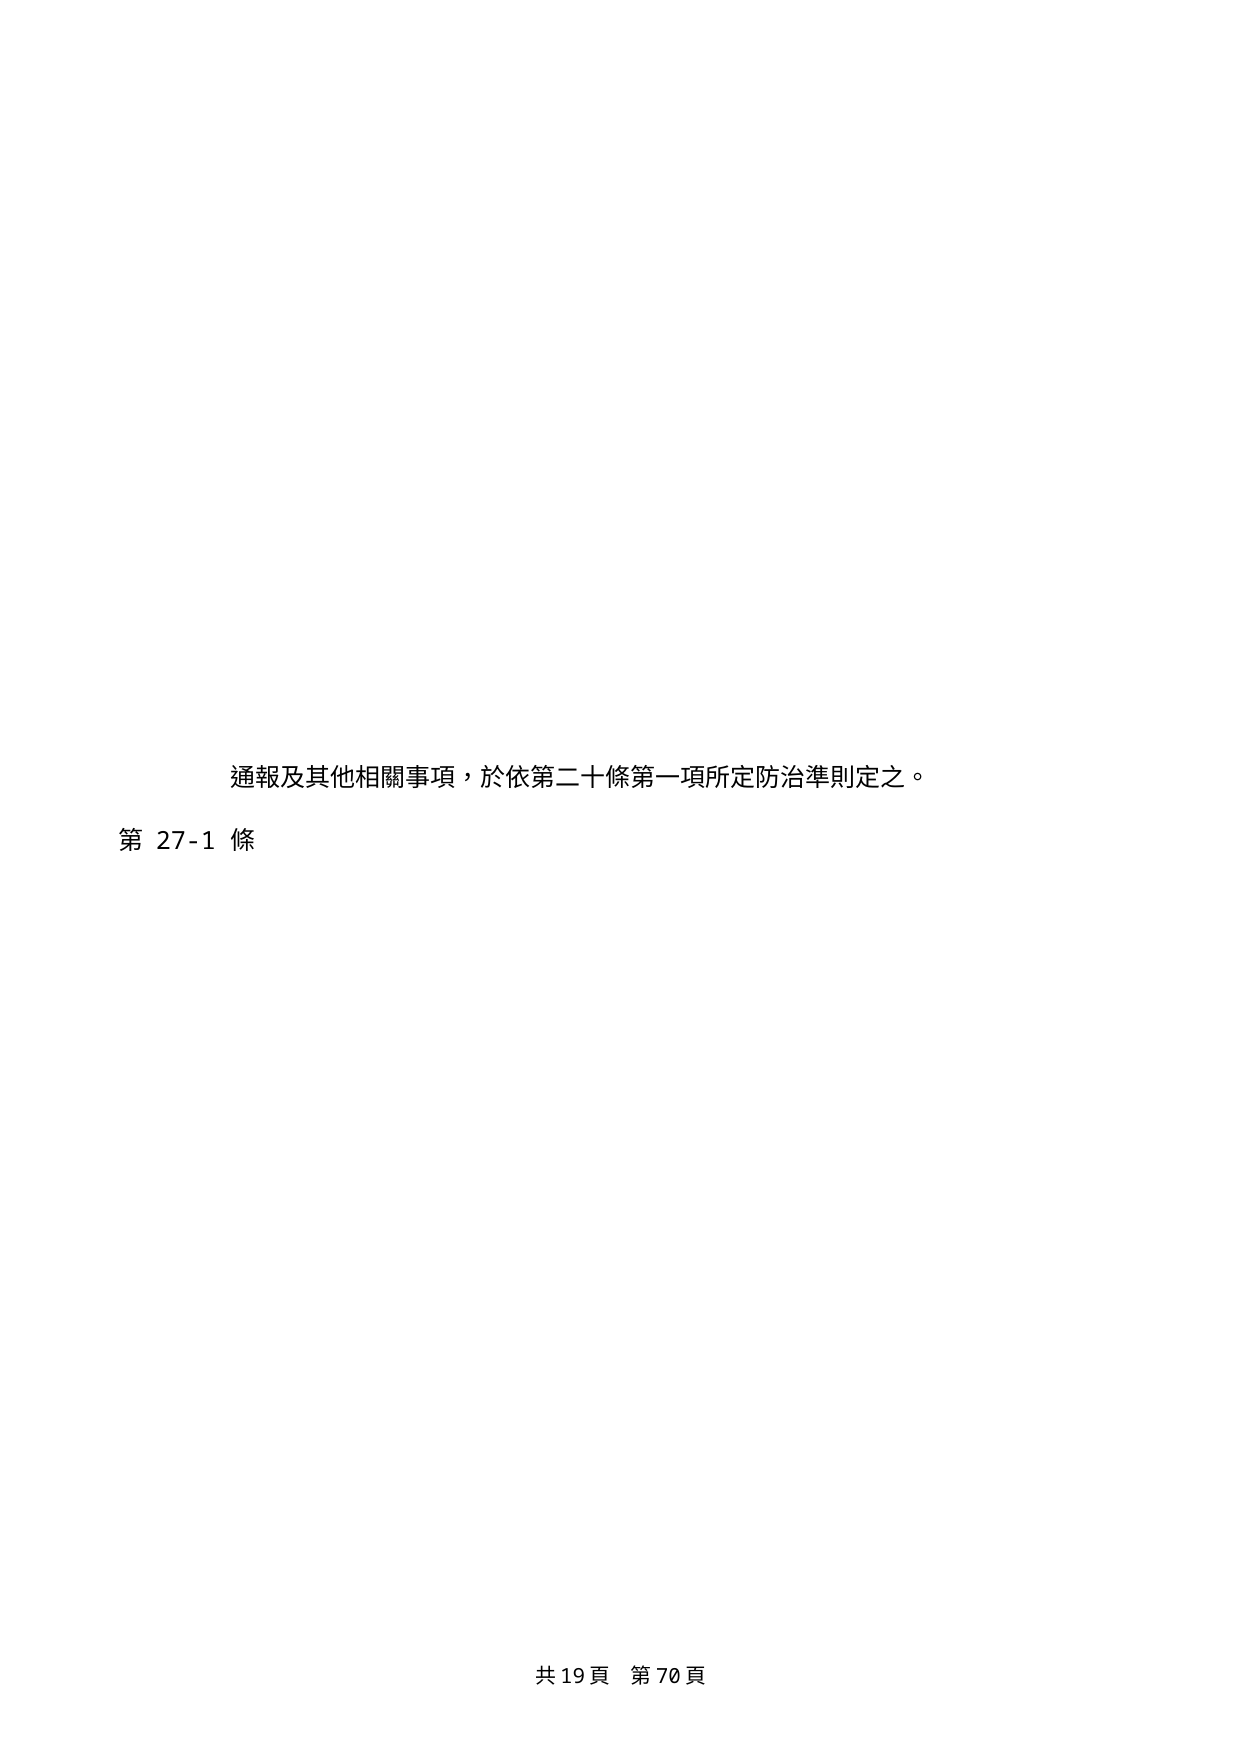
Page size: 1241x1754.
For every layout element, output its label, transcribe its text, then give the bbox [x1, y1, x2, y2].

text 通報及其他相關事項，於依第二十條第一項所定防治準則定之。 [231, 734, 1122, 797]
text 第 27-1 條 [118, 797, 1122, 859]
